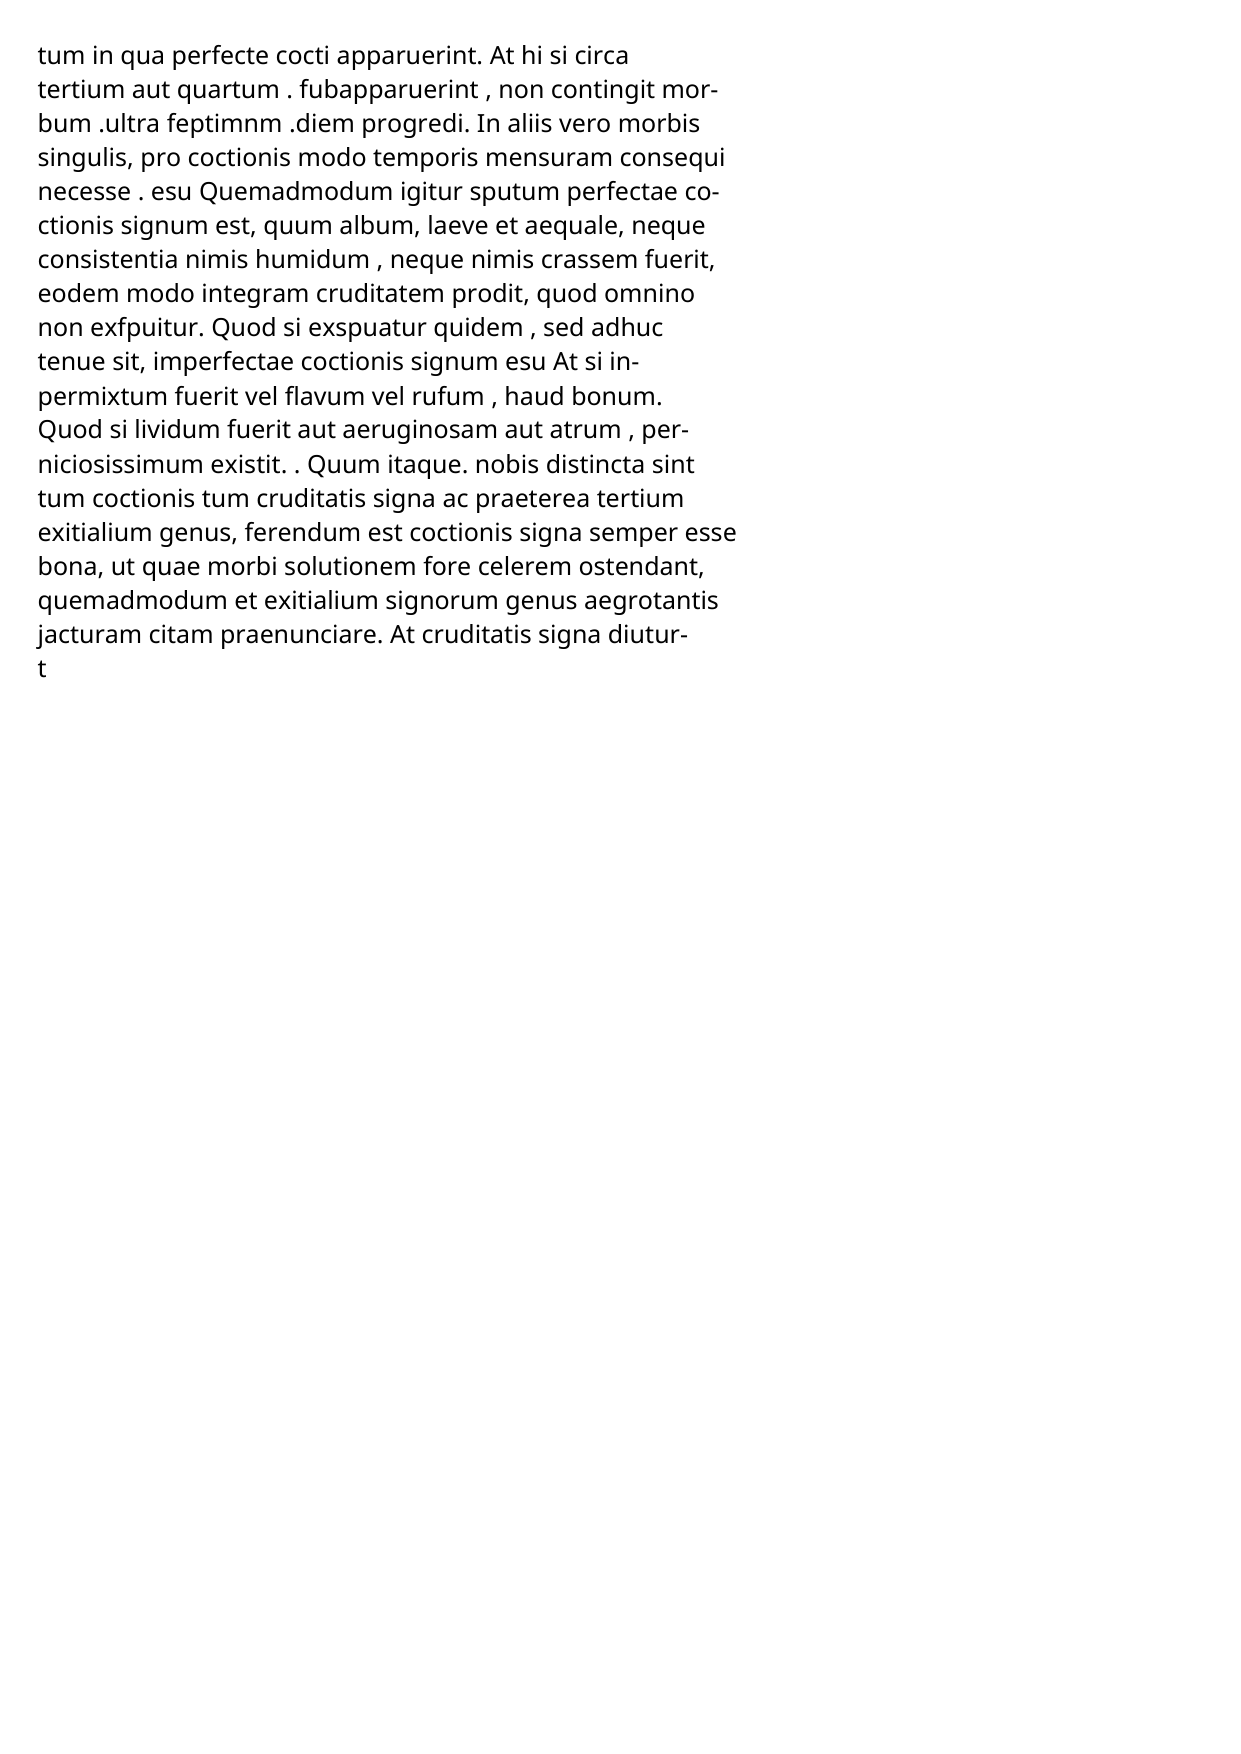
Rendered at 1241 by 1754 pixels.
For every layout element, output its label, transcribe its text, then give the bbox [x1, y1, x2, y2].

text tum in qua perfecte cocti apparuerint. At hi si circa tertium aut quartum . fubapparuerint , non contingit mor- bum .ultra feptimnm .diem progredi. In aliis vero morbis singulis, pro coctionis modo temporis mensuram consequi necesse . esu Quemadmodum igitur sputum perfectae co- ctionis signum est, quum album, laeve et aequale, neque consistentia nimis humidum , neque nimis crassem fuerit, eodem modo integram cruditatem prodit, quod omnino non exfpuitur. Quod si exspuatur quidem , sed adhuc tenue sit, imperfectae coctionis signum esu At si in- permixtum fuerit vel flavum vel rufum , haud bonum. Quod si lividum fuerit aut aeruginosam aut atrum , per- niciosissimum existit. . Quum itaque. nobis distincta sint tum coctionis tum cruditatis signa ac praeterea tertium exitialium genus, ferendum est coctionis signa semper esse bona, ut quae morbi solutionem fore celerem ostendant, quemadmodum et exitialium signorum genus aegrotantis jacturam citam praenunciare. At cruditatis signa diutur- t [37, 37, 1203, 685]
